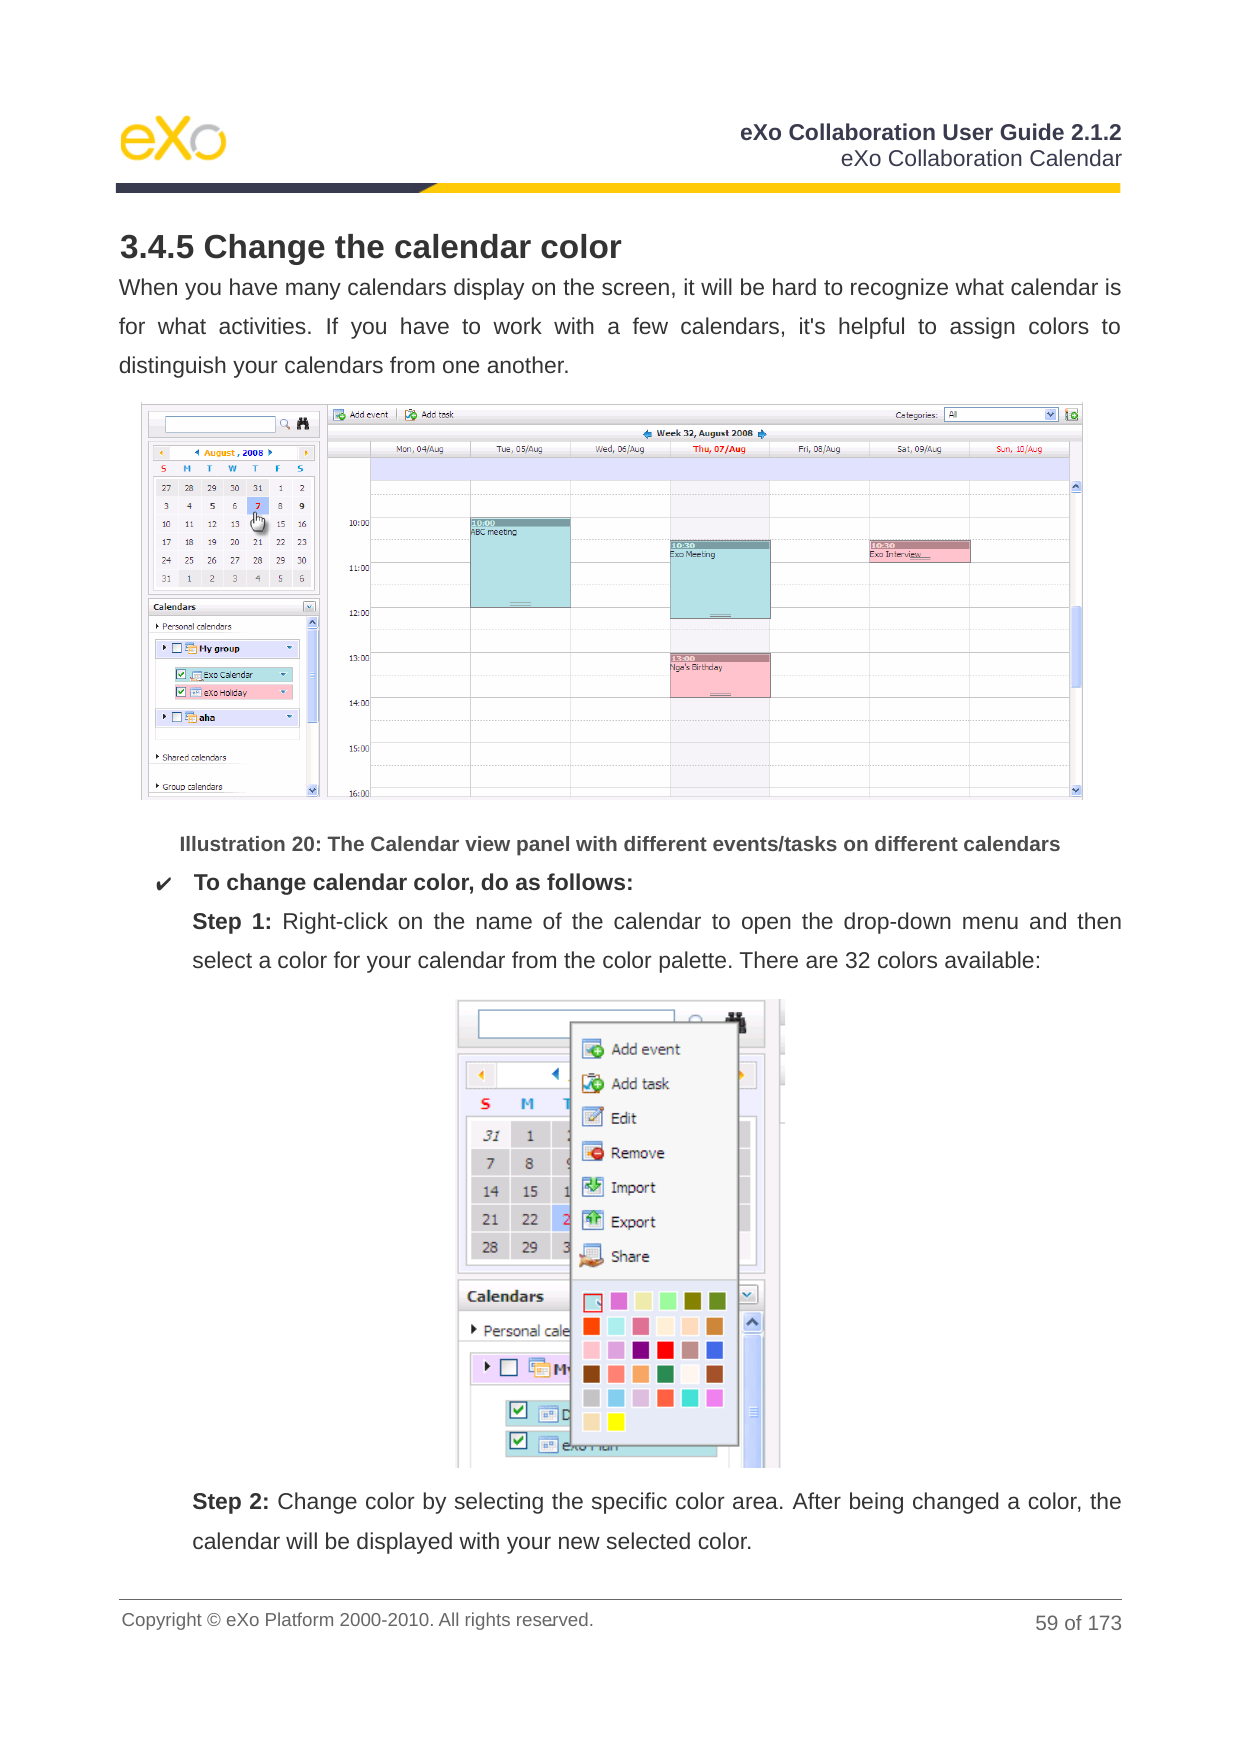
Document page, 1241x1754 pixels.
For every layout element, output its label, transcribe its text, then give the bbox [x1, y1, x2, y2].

subtitle Change the calendar color [118, 228, 1122, 266]
list To change calendar color, do as follows: [138, 392, 1122, 895]
list Illustration 20: The Calendar view panel with different events/tasks on different calendars [138, 800, 1103, 855]
picture [455, 999, 786, 1468]
picture [115, 183, 1121, 193]
picture [120, 115, 227, 161]
list Step 1: Right-click on the name of the calendar to open the drop-down menu and then select a color for your calendar from the color palette. There are 32 colors available: [154, 908, 1122, 974]
text When you have many calendars display on the screen, it will be hard to recognize what calendar is for what activities. If you have to work with a few calendars, it's helpful to assign colors to distinguish your calendars from one another. [118, 273, 1122, 379]
picture [137, 402, 1088, 800]
list Step 2: Change color by selecting the specific color area. After being changed a color, the calendar will be displayed with your new selected color. [154, 987, 1122, 1554]
